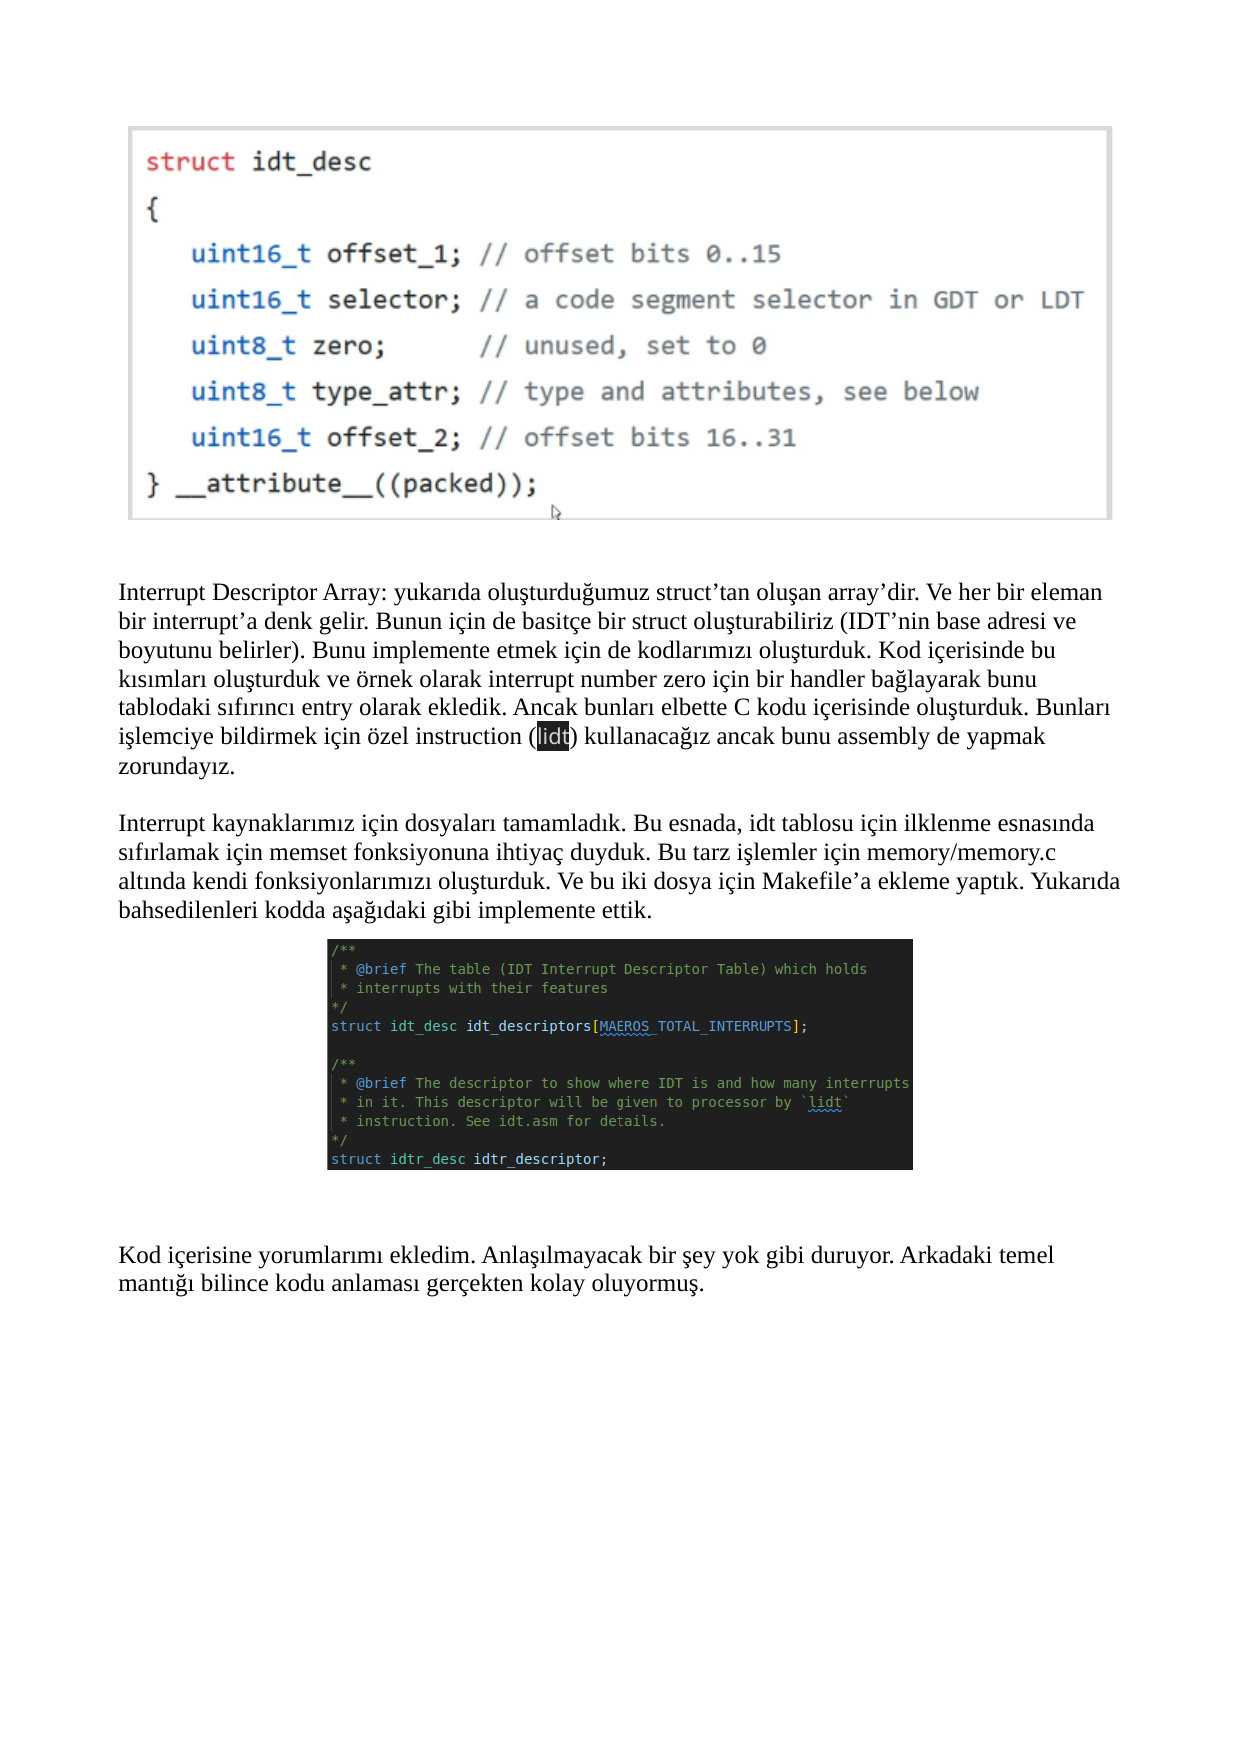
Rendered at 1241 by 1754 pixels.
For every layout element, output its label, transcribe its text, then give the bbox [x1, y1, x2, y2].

picture [128, 126, 1113, 520]
text Interrupt Descriptor Array: yukarıda oluşturduğumuz struct’tan oluşan array’dir. Ve her bir eleman bir interrupt’a denk gelir. Bunun için de basitçe bir struct oluşturabiliriz (IDT’nin base adresi ve boyutunu belirler). Bunu implemente etmek için de kodlarımızı oluşturduk. Kod içerisinde bu kısımları oluşturduk ve örnek olarak interrupt number zero için bir handler bağlayarak bunu tablodaki sıfırıncı entry olarak ekledik. Ancak bunları elbette C kodu içerisinde oluşturduk. Bunları işlemciye bildirmek için özel instruction (lidt) kullanacağız ancak bunu assembly de yapmak zorundayız. [118, 577, 1122, 780]
text Kod içerisine yorumlarımı ekledim. Anlaşılmayacak bir şey yok gibi duruyor. Arkadaki temel mantığı bilince kodu anlaması gerçekten kolay oluyormuş. [118, 1240, 1122, 1297]
text Interrupt kaynaklarımız için dosyaları tamamladık. Bu esnada, idt tablosu için ilklenme esnasında sıfırlamak için memset fonksiyonuna ihtiyaç duyduk. Bu tarz işlemler için memory/memory.c altında kendi fonksiyonlarımızı oluşturduk. Ve bu iki dosya için Makefile’a ekleme yaptık. Yukarıda bahsedilenleri kodda aşağıdaki gibi implemente ettik. [118, 808, 1122, 923]
picture [327, 939, 913, 1170]
